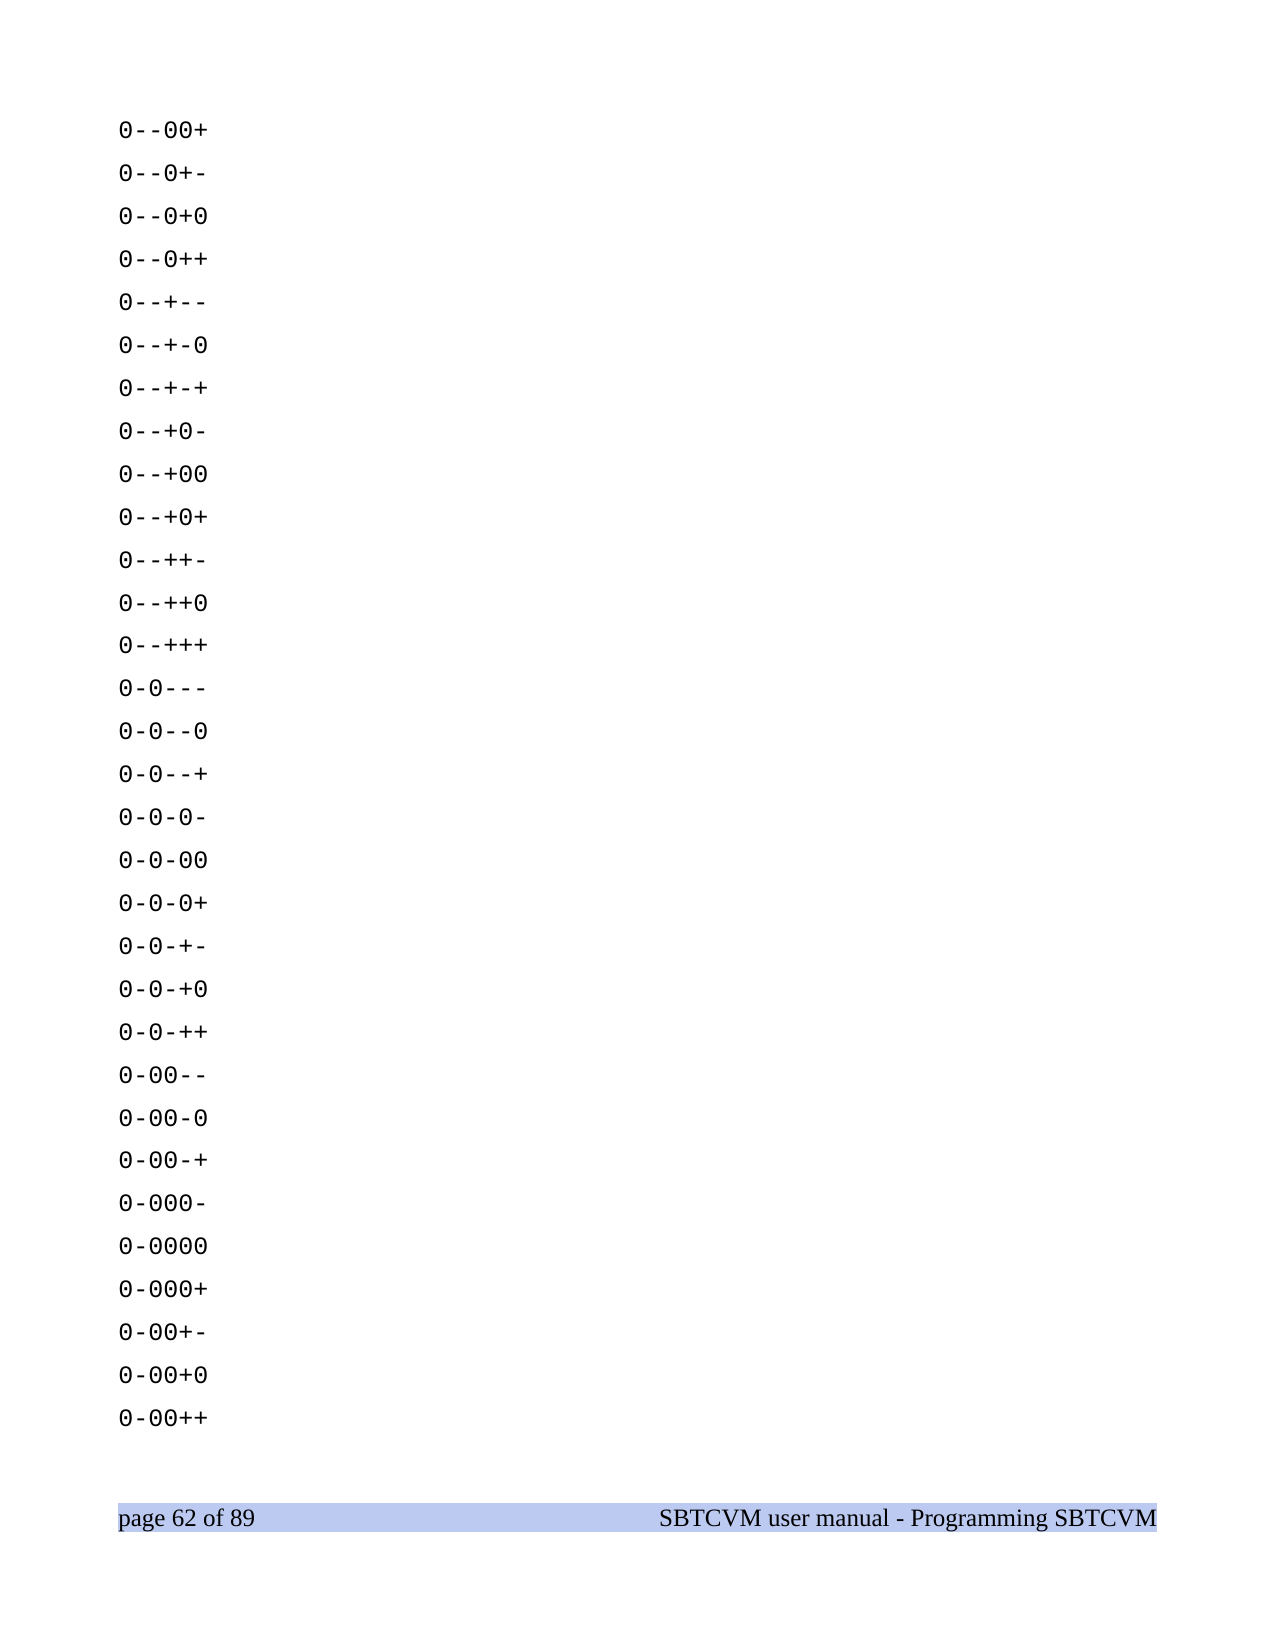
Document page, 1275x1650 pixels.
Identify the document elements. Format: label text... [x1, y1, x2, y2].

text 0--+-+ [118, 376, 1157, 404]
text 0-0-0- [118, 805, 1157, 833]
text 0--00+ [118, 118, 1157, 146]
text 0--++- [118, 547, 1157, 576]
text 0--++0 [118, 590, 1157, 618]
text 0-0000 [118, 1234, 1157, 1262]
text 0--+++ [118, 633, 1157, 661]
text 0--0++ [118, 247, 1157, 275]
text 0-0-0+ [118, 891, 1157, 919]
text 0--+-- [118, 290, 1157, 318]
text 0-0-+0 [118, 976, 1157, 1005]
text 0-0-++ [118, 1019, 1157, 1048]
text 0-0-+- [118, 933, 1157, 962]
text 0-00-- [118, 1062, 1157, 1091]
text 0--+-0 [118, 333, 1157, 361]
text 0-0--0 [118, 719, 1157, 747]
text 0--0+- [118, 161, 1157, 189]
text 0-000+ [118, 1277, 1157, 1305]
text 0-00+- [118, 1320, 1157, 1348]
text 0-00++ [118, 1406, 1157, 1434]
text 0-00+0 [118, 1363, 1157, 1391]
text 0-000- [118, 1191, 1157, 1219]
text 0--0+0 [118, 204, 1157, 232]
text 0--+0- [118, 418, 1157, 447]
text 0--+00 [118, 461, 1157, 490]
text 0-0-00 [118, 848, 1157, 876]
text 0-00-+ [118, 1148, 1157, 1176]
text 0-0--+ [118, 762, 1157, 790]
text 0-0--- [118, 676, 1157, 704]
text 0--+0+ [118, 504, 1157, 533]
text 0-00-0 [118, 1105, 1157, 1133]
